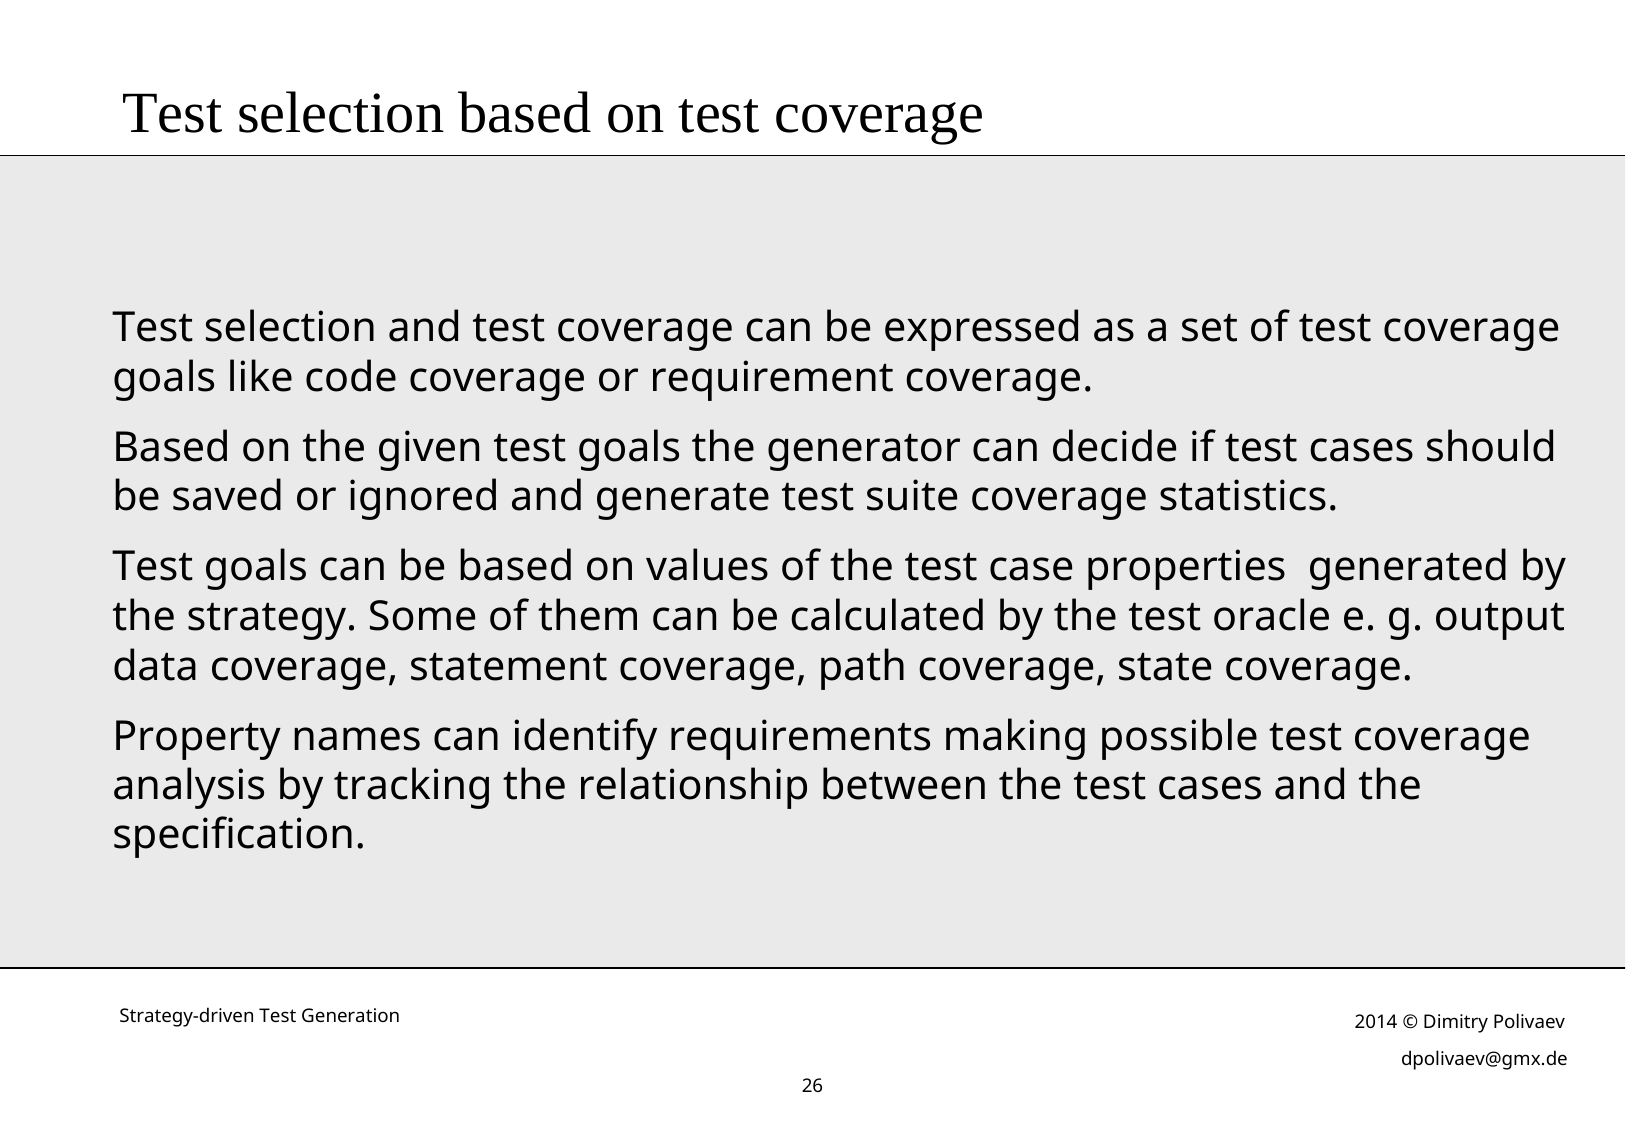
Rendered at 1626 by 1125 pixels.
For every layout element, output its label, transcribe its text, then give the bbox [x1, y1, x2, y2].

title Test selection based on test coverage [122, 70, 1501, 145]
list Test selection and test coverage can be expressed as a set of test coverage goals like code coverage or requirement coverage. Based on the given test goals the generator can decide if test cases should be saved or ignored and generate test suite coverage statistics. Test goals can be based on values of the test case properties generated by the strategy. Some of them can be calculated by the test oracle e. g. output data coverage, statement coverage, path coverage, state coverage. Property names can identify requirements making possible test coverage analysis by tracking the relationship between the test cases and the specification. [112, 300, 1570, 814]
